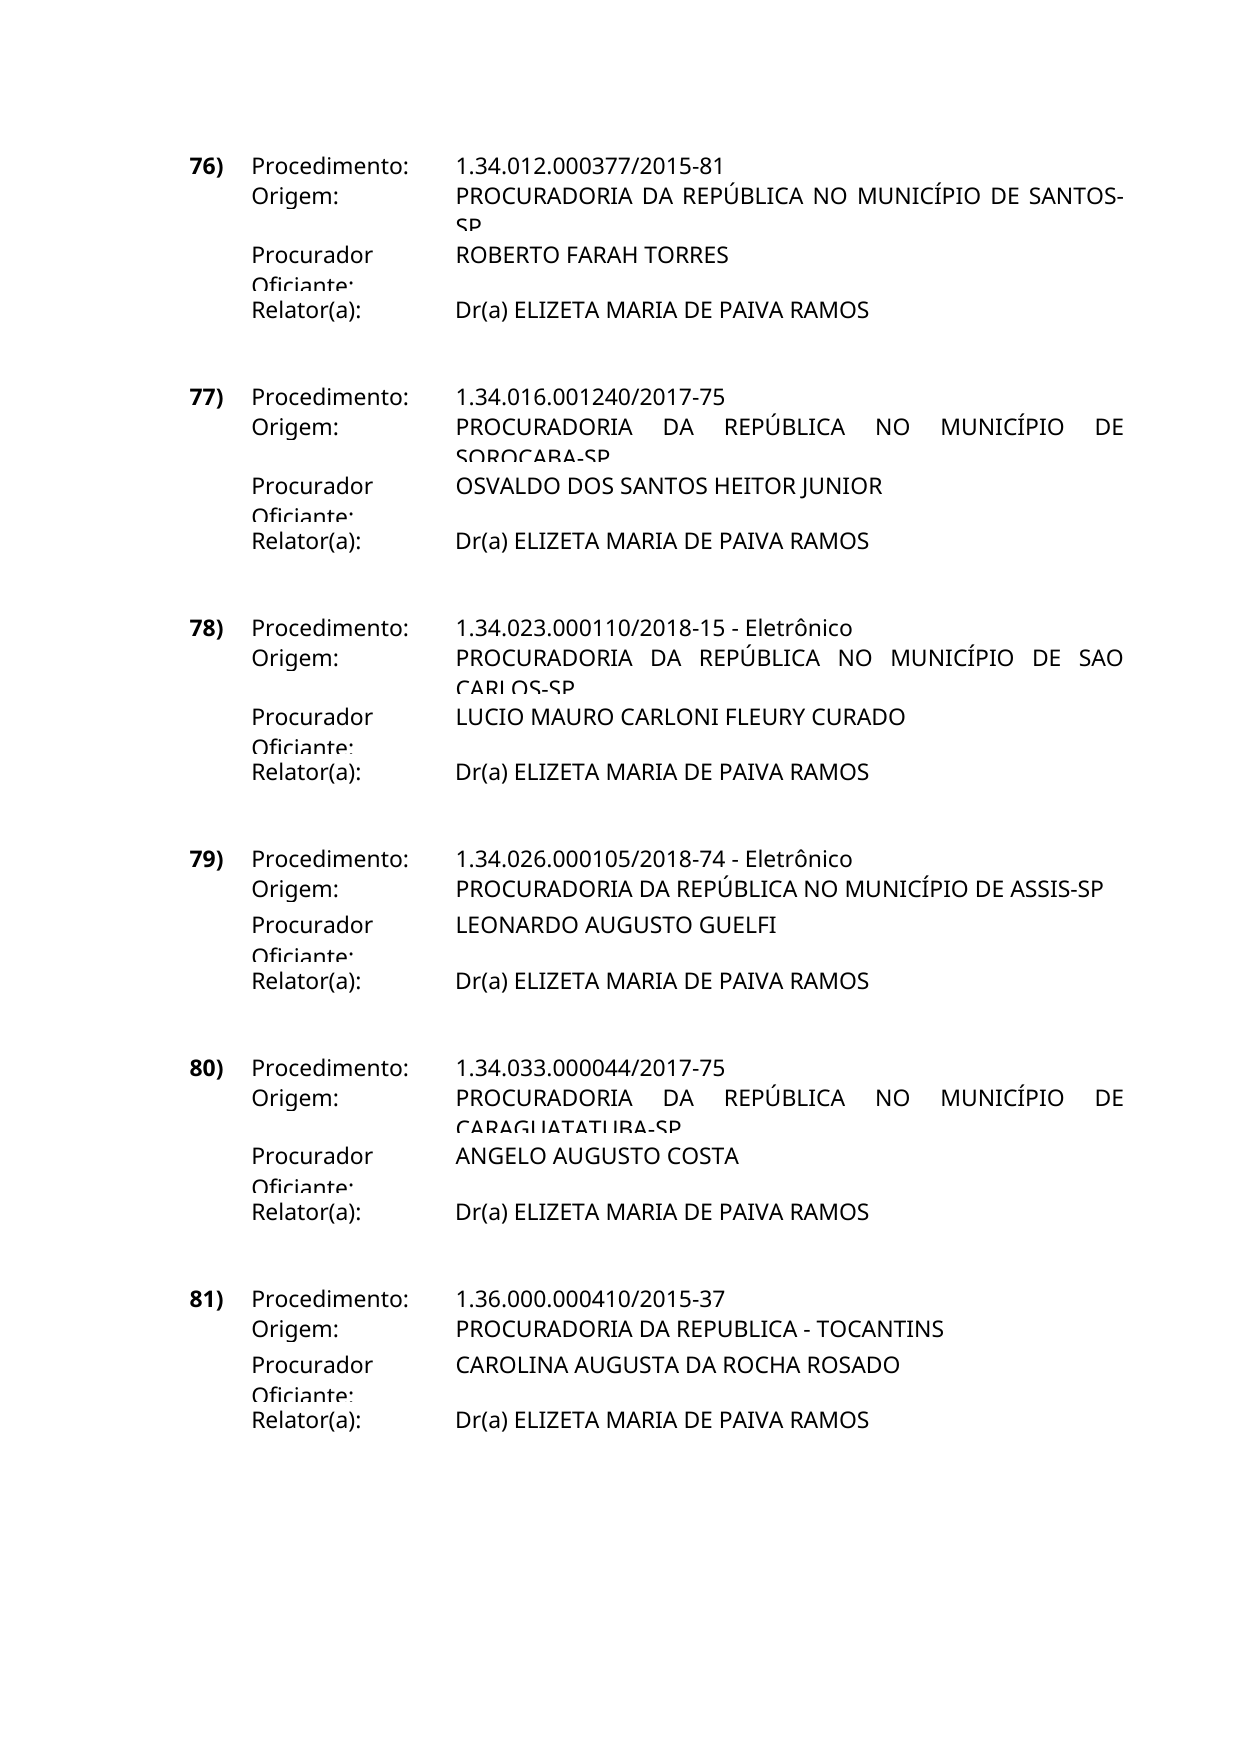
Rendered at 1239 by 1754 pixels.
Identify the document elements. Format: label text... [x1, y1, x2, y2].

table_cell [189, 294, 251, 324]
table_cell [1125, 1196, 1239, 1226]
table_cell 1.34.033.000044/2017-75 [455, 1052, 1124, 1080]
table_cell Procedimento: [251, 612, 455, 641]
table_cell [0, 180, 189, 208]
table_cell [0, 1341, 189, 1349]
table_cell [1125, 642, 1239, 671]
table_cell [0, 1196, 189, 1226]
table_cell [251, 440, 455, 462]
table_cell [189, 1133, 251, 1140]
table_header [251, 0, 455, 150]
table_cell [189, 1196, 251, 1226]
table_cell [0, 231, 189, 238]
table_cell Procedimento: [251, 1052, 455, 1080]
table_cell [189, 642, 251, 671]
table_cell 78) [189, 612, 251, 641]
table_cell [1125, 440, 1239, 462]
table_cell [189, 209, 251, 231]
table_cell [189, 995, 251, 1052]
table_cell [189, 965, 251, 995]
table_cell [0, 1283, 189, 1311]
table_cell [1125, 1341, 1239, 1349]
table_cell [1125, 294, 1239, 324]
table_cell [1125, 525, 1239, 555]
table_cell [455, 786, 1124, 843]
table_cell [189, 1140, 251, 1191]
table_cell [189, 786, 251, 843]
table_cell Origem: [251, 1082, 455, 1110]
table_cell Origem: [251, 1313, 455, 1341]
table_cell Procedimento: [251, 843, 455, 872]
table_cell [0, 1313, 189, 1341]
table_cell [0, 1404, 189, 1434]
table_cell [0, 995, 189, 1052]
table_cell [1125, 671, 1239, 693]
table_cell 1.34.023.000110/2018-15 - Eletrônico [455, 612, 1124, 641]
table_cell [251, 1133, 455, 1140]
table_cell [455, 693, 1124, 701]
table_cell [189, 239, 251, 289]
table_cell [189, 411, 251, 439]
table_cell [189, 671, 251, 693]
table_cell [0, 693, 189, 701]
table_header Dr(a) ELIZETA MARIA DE PAIVA RAMOS [455, 525, 1122, 554]
table_cell [0, 470, 189, 521]
table_cell [189, 902, 251, 909]
table_cell [0, 462, 189, 469]
table_header [189, 0, 251, 150]
table_cell PROCURADORIA DA REPÚBLICA NO MUNICÍPIO DE ASSIS-SP [455, 873, 1124, 902]
table_cell Procurador Oficiante: [251, 239, 455, 291]
table_cell [1125, 1133, 1239, 1140]
table_cell Procedimento: [251, 381, 455, 409]
table_cell Origem: [251, 180, 455, 208]
table_cell 1.34.012.000377/2015-81 [455, 150, 1124, 178]
table_cell [189, 1082, 251, 1110]
table_cell [0, 150, 189, 178]
table_cell [1125, 180, 1239, 208]
table_cell CAROLINA AUGUSTA DA ROCHA ROSADO [455, 1349, 1124, 1400]
table_cell [455, 1226, 1124, 1283]
table_header Relator(a): [251, 294, 455, 323]
table_header Dr(a) ELIZETA MARIA DE PAIVA RAMOS [455, 1196, 1122, 1224]
table_cell [251, 1341, 455, 1349]
table_cell [0, 525, 189, 555]
table_cell [1125, 555, 1239, 612]
table_cell [0, 381, 189, 409]
table_cell ANGELO AUGUSTO COSTA [455, 1140, 1124, 1191]
table_cell [1125, 902, 1239, 909]
table_cell [0, 1226, 189, 1283]
table_cell [0, 965, 189, 995]
table_cell [455, 995, 1124, 1052]
table_cell [1125, 462, 1239, 469]
table_cell [251, 231, 455, 238]
table_cell [1125, 1283, 1239, 1311]
table_cell [0, 1082, 189, 1110]
table_cell [1125, 1404, 1239, 1434]
table_cell Procurador Oficiante: [251, 1349, 455, 1401]
table_cell [1125, 381, 1239, 409]
table_cell Origem: [251, 411, 455, 439]
table_cell [189, 1349, 251, 1400]
table_cell [251, 693, 455, 701]
table_cell [0, 786, 189, 843]
table_cell [1125, 612, 1239, 641]
table_cell [455, 1133, 1124, 1140]
table_header Dr(a) ELIZETA MARIA DE PAIVA RAMOS [455, 294, 1122, 323]
table_cell 1.34.026.000105/2018-74 - Eletrônico [455, 843, 1124, 872]
table_cell [0, 756, 189, 786]
table_cell [251, 786, 455, 843]
table_cell [0, 209, 189, 231]
table_cell Procedimento: [251, 1283, 455, 1311]
table_cell [0, 294, 189, 324]
table_cell 1.34.016.001240/2017-75 [455, 381, 1124, 409]
table_cell [251, 671, 455, 693]
table_cell [455, 902, 1124, 909]
table_cell 80) [189, 1052, 251, 1080]
table_cell [1125, 873, 1239, 902]
table_header [455, 0, 1124, 150]
table_cell 77) [189, 381, 251, 409]
table_cell Procurador Oficiante: [251, 909, 455, 962]
table_cell [251, 462, 455, 469]
table_cell [0, 909, 189, 960]
table_cell [0, 642, 189, 671]
table_cell PROCURADORIA DA REPÚBLICA NO MUNICÍPIO DE SANTOS-SP [455, 180, 1124, 231]
table_cell Procurador Oficiante: [251, 1140, 455, 1193]
table_cell [1125, 231, 1239, 238]
table_cell [189, 1226, 251, 1283]
table_cell [189, 873, 251, 902]
table_cell [251, 1110, 455, 1133]
table_cell [1125, 411, 1239, 439]
table_cell OSVALDO DOS SANTOS HEITOR JUNIOR [455, 470, 1124, 521]
table_header Dr(a) ELIZETA MARIA DE PAIVA RAMOS [455, 965, 1122, 993]
table_cell [1125, 756, 1239, 786]
table_cell 76) [189, 150, 251, 178]
table_cell [0, 1110, 189, 1133]
table_cell [189, 909, 251, 960]
table_cell [0, 411, 189, 439]
table_cell [1125, 1226, 1239, 1283]
table_cell 1.36.000.000410/2015-37 [455, 1283, 1124, 1311]
table_cell Procurador Oficiante: [251, 701, 455, 753]
table_cell [189, 1110, 251, 1133]
table_cell PROCURADORIA DA REPUBLICA - TOCANTINS [455, 1313, 1124, 1341]
table_cell 79) [189, 843, 251, 872]
table_cell [1125, 239, 1239, 289]
table_header [1125, 0, 1239, 150]
table_cell [0, 1133, 189, 1140]
table_header Relator(a): [251, 1196, 455, 1224]
table_cell [0, 1349, 189, 1400]
table_cell [189, 470, 251, 521]
table_cell [0, 701, 189, 752]
table_cell Procurador Oficiante: [251, 470, 455, 522]
table_cell [189, 231, 251, 238]
table_cell [251, 1226, 455, 1283]
table_cell [189, 525, 251, 555]
table_cell [1125, 1052, 1239, 1080]
table_cell Origem: [251, 873, 455, 902]
table_header Relator(a): [251, 1404, 455, 1433]
table_cell [0, 671, 189, 693]
table_cell [455, 1341, 1124, 1349]
table_cell [189, 1341, 251, 1349]
table_cell [0, 1140, 189, 1191]
table_cell [0, 555, 189, 612]
table_cell [189, 555, 251, 612]
table_cell [1125, 150, 1239, 178]
table_cell [1125, 1313, 1239, 1341]
table_cell [455, 555, 1124, 612]
table_cell [251, 324, 455, 381]
table_cell [251, 902, 455, 909]
table_cell [1125, 701, 1239, 752]
table_cell [1125, 965, 1239, 995]
table_cell [1125, 693, 1239, 701]
table_cell [455, 231, 1124, 238]
table_cell [0, 239, 189, 289]
table_cell [189, 324, 251, 381]
table_cell [1125, 909, 1239, 960]
table_cell [0, 902, 189, 909]
table_cell [189, 693, 251, 701]
table_cell [1125, 470, 1239, 521]
table_cell [0, 440, 189, 462]
table_cell [455, 324, 1124, 381]
table_header [0, 0, 189, 150]
table_cell [189, 180, 251, 208]
table_cell LEONARDO AUGUSTO GUELFI [455, 909, 1124, 960]
table_cell PROCURADORIA DA REPÚBLICA NO MUNICÍPIO DE CARAGUATATUBA-SP [455, 1082, 1124, 1133]
table_cell PROCURADORIA DA REPÚBLICA NO MUNICÍPIO DE SOROCABA-SP [455, 411, 1124, 462]
table_cell [0, 324, 189, 381]
table_cell [1125, 843, 1239, 872]
table_header Relator(a): [251, 525, 455, 554]
table_cell [251, 995, 455, 1052]
table_header Dr(a) ELIZETA MARIA DE PAIVA RAMOS [455, 1404, 1122, 1433]
table_cell [1125, 786, 1239, 843]
table_cell [1125, 1082, 1239, 1110]
table_header Relator(a): [251, 965, 455, 993]
table_cell [1125, 995, 1239, 1052]
table_cell Procedimento: [251, 150, 455, 178]
table_cell [1125, 209, 1239, 231]
table_cell [0, 873, 189, 902]
table_cell [1125, 1349, 1239, 1400]
table_cell ROBERTO FARAH TORRES [455, 239, 1124, 289]
table_cell [189, 440, 251, 462]
table_cell [189, 756, 251, 786]
table_cell Origem: [251, 642, 455, 671]
table_cell [1125, 1110, 1239, 1133]
table_cell [0, 843, 189, 872]
table_header Relator(a): [251, 756, 455, 785]
table_cell [0, 1052, 189, 1080]
table_cell PROCURADORIA DA REPÚBLICA NO MUNICÍPIO DE SAO CARLOS-SP [455, 642, 1124, 693]
table_cell [0, 612, 189, 641]
table_cell 81) [189, 1283, 251, 1311]
table_cell [189, 1313, 251, 1341]
table_cell [189, 462, 251, 469]
table_cell [189, 701, 251, 752]
table_cell [1125, 324, 1239, 381]
table_header Dr(a) ELIZETA MARIA DE PAIVA RAMOS [455, 756, 1122, 785]
table_cell [189, 1404, 251, 1434]
table_cell LUCIO MAURO CARLONI FLEURY CURADO [455, 701, 1124, 752]
table_cell [455, 462, 1124, 469]
table_cell [251, 209, 455, 231]
table_cell [251, 555, 455, 612]
table_cell [1125, 1140, 1239, 1191]
